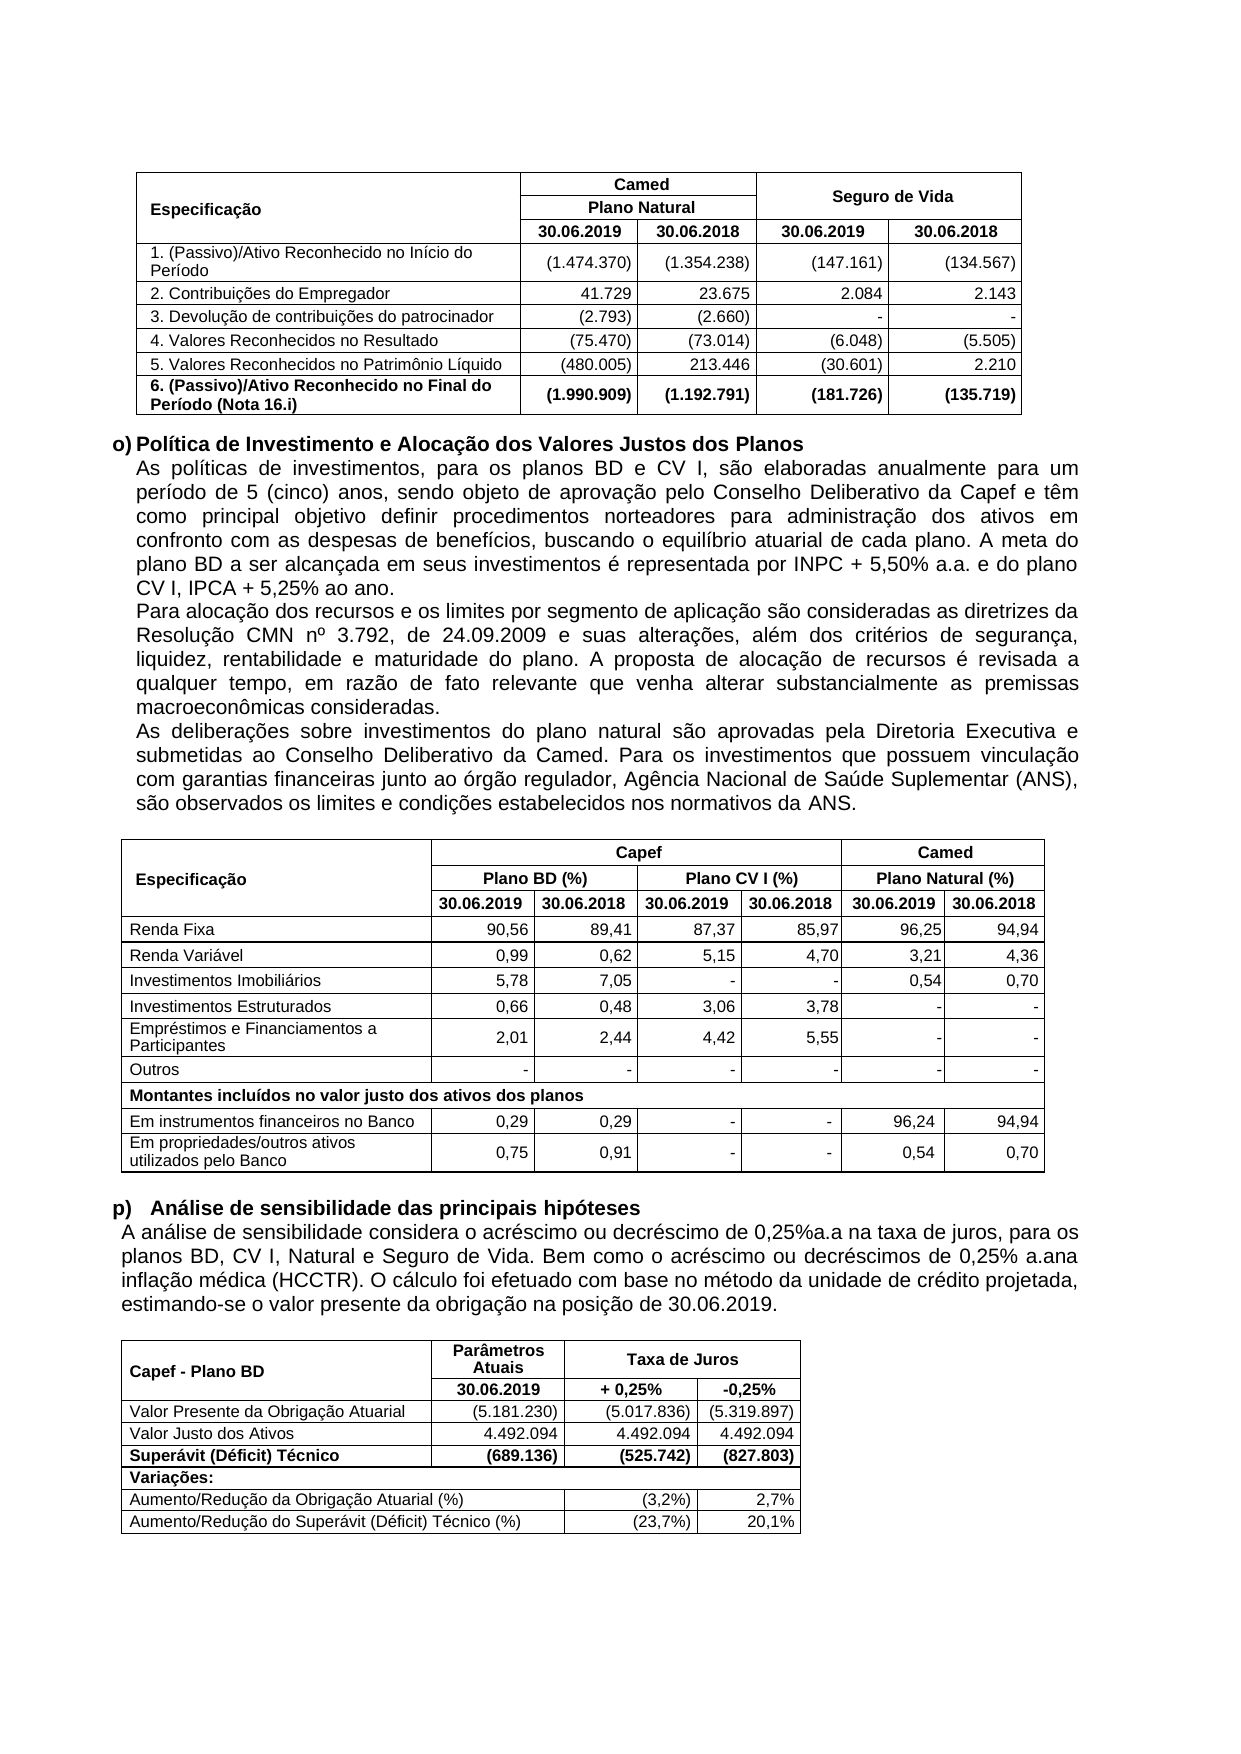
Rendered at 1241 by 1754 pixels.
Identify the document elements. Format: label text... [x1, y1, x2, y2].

table_cell Investimentos Estruturados [122, 994, 431, 1018]
table_cell - [742, 968, 841, 992]
table_cell 2.143 [889, 282, 1021, 304]
table_cell Variações: [122, 1468, 800, 1488]
table_cell (2.793) [521, 305, 637, 328]
table_cell 0,66 [432, 994, 534, 1018]
table_cell - [742, 1057, 841, 1082]
table_cell - [945, 994, 1044, 1018]
table_cell 30.06.2018 [945, 891, 1044, 916]
table_cell 4.492.094 [565, 1423, 697, 1444]
table_cell 5. Valores Reconhecidos no Patrimônio Líquido [137, 353, 520, 375]
table_cell (480.005) [521, 353, 637, 375]
table_cell 23.675 [638, 282, 756, 304]
table_cell + 0,25% [565, 1379, 697, 1400]
table_cell 4,70 [742, 943, 841, 967]
table_cell - [535, 1057, 637, 1082]
table_cell 30.06.2019 [521, 220, 637, 243]
table_cell (5.319.897) [698, 1401, 800, 1422]
table_cell - [638, 1057, 741, 1082]
table_cell Outros [122, 1057, 431, 1082]
table_cell Renda Fixa [122, 917, 431, 941]
table_cell (1.990.909) [521, 376, 637, 414]
table_cell Investimentos Imobiliários [122, 968, 431, 992]
text As deliberações sobre investimentos do plano natural são aprovadas pela Diretoria Executiva e submetidas ao Conselho Deliberativo da Camed. Para os investimentos que possuem vinculação com garantias financeiras junto ao órgão regulador, Agência Nacional de Saúde Suplementar (ANS), são observados os limites e condições estabelecidos nos normativos da ANS. [136, 719, 1080, 815]
table_cell 0,62 [535, 943, 637, 967]
table_cell 4.492.094 [698, 1423, 800, 1444]
table_cell Plano CV I (%) [638, 866, 841, 890]
table_cell - [945, 1057, 1044, 1082]
text A análise de sensibilidade considera o acréscimo ou decréscimo de 0,25%a.a na taxa de juros, para os planos BD, CV I, Natural e Seguro de Vida. Bem como o acréscimo ou decréscimos de 0,25% a.ana inflação médica (HCCTR). O cálculo foi efetuado com base no método da unidade de crédito projetada, estimando-se o valor presente da obrigação na posição de 30.06.2019. [121, 1220, 1080, 1316]
table_cell 2.084 [757, 282, 888, 304]
table_cell 4. Valores Reconhecidos no Resultado [137, 329, 520, 352]
table_cell 4,36 [945, 943, 1044, 967]
table_header Camed [842, 840, 1044, 865]
table_cell (73.014) [638, 329, 756, 352]
table_cell (1.354.238) [638, 244, 756, 281]
table_cell (827.803) [698, 1446, 800, 1466]
table_cell 94,94 [945, 1109, 1044, 1133]
table_cell 30.06.2018 [889, 220, 1021, 243]
table_cell 2. Contribuições do Empregador [137, 282, 520, 304]
table_cell 2,7% [698, 1490, 800, 1510]
table_cell Plano Natural [521, 196, 756, 219]
table_cell (147.161) [757, 244, 888, 281]
table_cell (5.505) [889, 329, 1021, 352]
table_cell (525.742) [565, 1446, 697, 1466]
table_cell - [638, 1134, 741, 1171]
table_cell 3,06 [638, 994, 741, 1018]
table_cell 5,55 [742, 1019, 841, 1056]
table_cell (23,7%) [565, 1511, 697, 1533]
table_cell (135.719) [889, 376, 1021, 414]
table_cell - [842, 1057, 944, 1082]
table_cell 30.06.2018 [742, 891, 841, 916]
table_cell 0,54 [842, 1134, 944, 1171]
table_cell - [842, 1019, 944, 1056]
table_cell Montantes incluídos no valor justo dos ativos dos planos [122, 1083, 1044, 1107]
table_cell - [757, 305, 888, 328]
table_cell Em propriedades/outros ativos utilizados pelo Banco [122, 1134, 431, 1171]
table_cell (5.181.230) [432, 1401, 564, 1422]
table_cell - [742, 1134, 841, 1171]
table_cell Empréstimos e Financiamentos a Participantes [122, 1019, 431, 1056]
table_cell Aumento/Redução da Obrigação Atuarial (%) [122, 1490, 564, 1510]
table_cell (30.601) [757, 353, 888, 375]
table_cell 2,01 [432, 1019, 534, 1056]
table_cell -0,25% [698, 1379, 800, 1400]
table_cell (1.192.791) [638, 376, 756, 414]
table_cell (1.474.370) [521, 244, 637, 281]
table_cell 20,1% [698, 1511, 800, 1533]
table_header Taxa de Juros [565, 1341, 800, 1378]
table_cell Valor Justo dos Ativos [122, 1423, 431, 1444]
table_cell (3,2%) [565, 1490, 697, 1510]
table_cell 213.446 [638, 353, 756, 375]
table_cell Aumento/Redução do Superávit (Déficit) Técnico (%) [122, 1511, 564, 1533]
table_cell 5,78 [432, 968, 534, 992]
table_cell 30.06.2019 [757, 220, 888, 243]
table_cell 0,99 [432, 943, 534, 967]
table_cell 30.06.2019 [432, 891, 534, 916]
table_cell 4.492.094 [432, 1423, 564, 1444]
table_cell (689.136) [432, 1446, 564, 1466]
table_header Parâmetros Atuais [432, 1341, 564, 1378]
table_cell (5.017.836) [565, 1401, 697, 1422]
table_cell 0,75 [432, 1134, 534, 1171]
table_cell (75.470) [521, 329, 637, 352]
table_cell 3,21 [842, 943, 944, 967]
table_cell 7,05 [535, 968, 637, 992]
table_cell Superávit (Déficit) Técnico [122, 1446, 431, 1466]
table_cell Plano Natural (%) [842, 866, 1044, 890]
table_cell 2.210 [889, 353, 1021, 375]
table_cell - [945, 1019, 1044, 1056]
list Política de Investimento e Alocação dos Valores Justos dos Planos [112, 431, 1226, 455]
table_cell - [638, 968, 741, 992]
table_cell 89,41 [535, 917, 637, 941]
table_header Especificação [122, 840, 431, 916]
table_header Especificação [137, 173, 520, 243]
table_cell 1. (Passivo)/Ativo Reconhecido no Início do Período [137, 244, 520, 281]
table_cell 90,56 [432, 917, 534, 941]
table_cell 0,70 [945, 1134, 1044, 1171]
table_cell 30.06.2018 [638, 220, 756, 243]
table_header Capef - Plano BD [122, 1341, 431, 1400]
table_cell Valor Presente da Obrigação Atuarial [122, 1401, 431, 1422]
table_cell - [889, 305, 1021, 328]
table_header Seguro de Vida [757, 173, 1021, 219]
text As políticas de investimentos, para os planos BD e CV I, são elaboradas anualmente para um período de 5 (cinco) anos, sendo objeto de aprovação pelo Conselho Deliberativo da Capef e têm como principal objetivo definir procedimentos norteadores para administração dos ativos em confronto com as despesas de benefícios, buscando o equilíbrio atuarial de cada plano. A meta do plano BD a ser alcançada em seus investimentos é representada por INPC + 5,50% a.a. e do plano CV I, IPCA + 5,25% ao ano. [136, 456, 1080, 599]
table_cell 94,94 [945, 917, 1044, 941]
table_cell - [432, 1057, 534, 1082]
table_cell (2.660) [638, 305, 756, 328]
table_cell 3,78 [742, 994, 841, 1018]
table_cell - [742, 1109, 841, 1133]
table_cell 0,54 [842, 968, 944, 992]
table_cell 3. Devolução de contribuições do patrocinador [137, 305, 520, 328]
table_cell (181.726) [757, 376, 888, 414]
subtitle Análise de sensibilidade das principais hipóteses [112, 1196, 1226, 1220]
table_cell 5,15 [638, 943, 741, 967]
text Para alocação dos recursos e os limites por segmento de aplicação são consideradas as diretrizes da Resolução CMN nº 3.792, de 24.09.2009 e suas alterações, além dos critérios de segurança, liquidez, rentabilidade e maturidade do plano. A proposta de alocação de recursos é revisada a qualquer tempo, em razão de fato relevante que venha alterar substancialmente as premissas macroeconômicas consideradas. [136, 599, 1080, 719]
table_cell 30.06.2019 [638, 891, 741, 916]
table_cell 85,97 [742, 917, 841, 941]
table_cell 0,29 [535, 1109, 637, 1133]
table_cell Em instrumentos financeiros no Banco [122, 1109, 431, 1133]
table_cell Renda Variável [122, 943, 431, 967]
table_cell 0,48 [535, 994, 637, 1018]
table_cell 96,25 [842, 917, 944, 941]
table_header Camed [521, 173, 756, 195]
table_cell 87,37 [638, 917, 741, 941]
table_cell 4,42 [638, 1019, 741, 1056]
table_header Capef [432, 840, 841, 865]
table_cell 30.06.2019 [432, 1379, 564, 1400]
table_cell 0,91 [535, 1134, 637, 1171]
table_cell 0,29 [432, 1109, 534, 1133]
table_cell 30.06.2019 [842, 891, 944, 916]
table_cell 41.729 [521, 282, 637, 304]
table_cell 30.06.2018 [535, 891, 637, 916]
table_cell (134.567) [889, 244, 1021, 281]
table_cell - [638, 1109, 741, 1133]
table_cell 96,24 [842, 1109, 944, 1133]
table_cell 6. (Passivo)/Ativo Reconhecido no Final do Período (Nota 16.i) [137, 376, 520, 414]
table_cell 2,44 [535, 1019, 637, 1056]
table_cell Plano BD (%) [432, 866, 637, 890]
table_cell - [842, 994, 944, 1018]
table_cell 0,70 [945, 968, 1044, 992]
table_cell (6.048) [757, 329, 888, 352]
